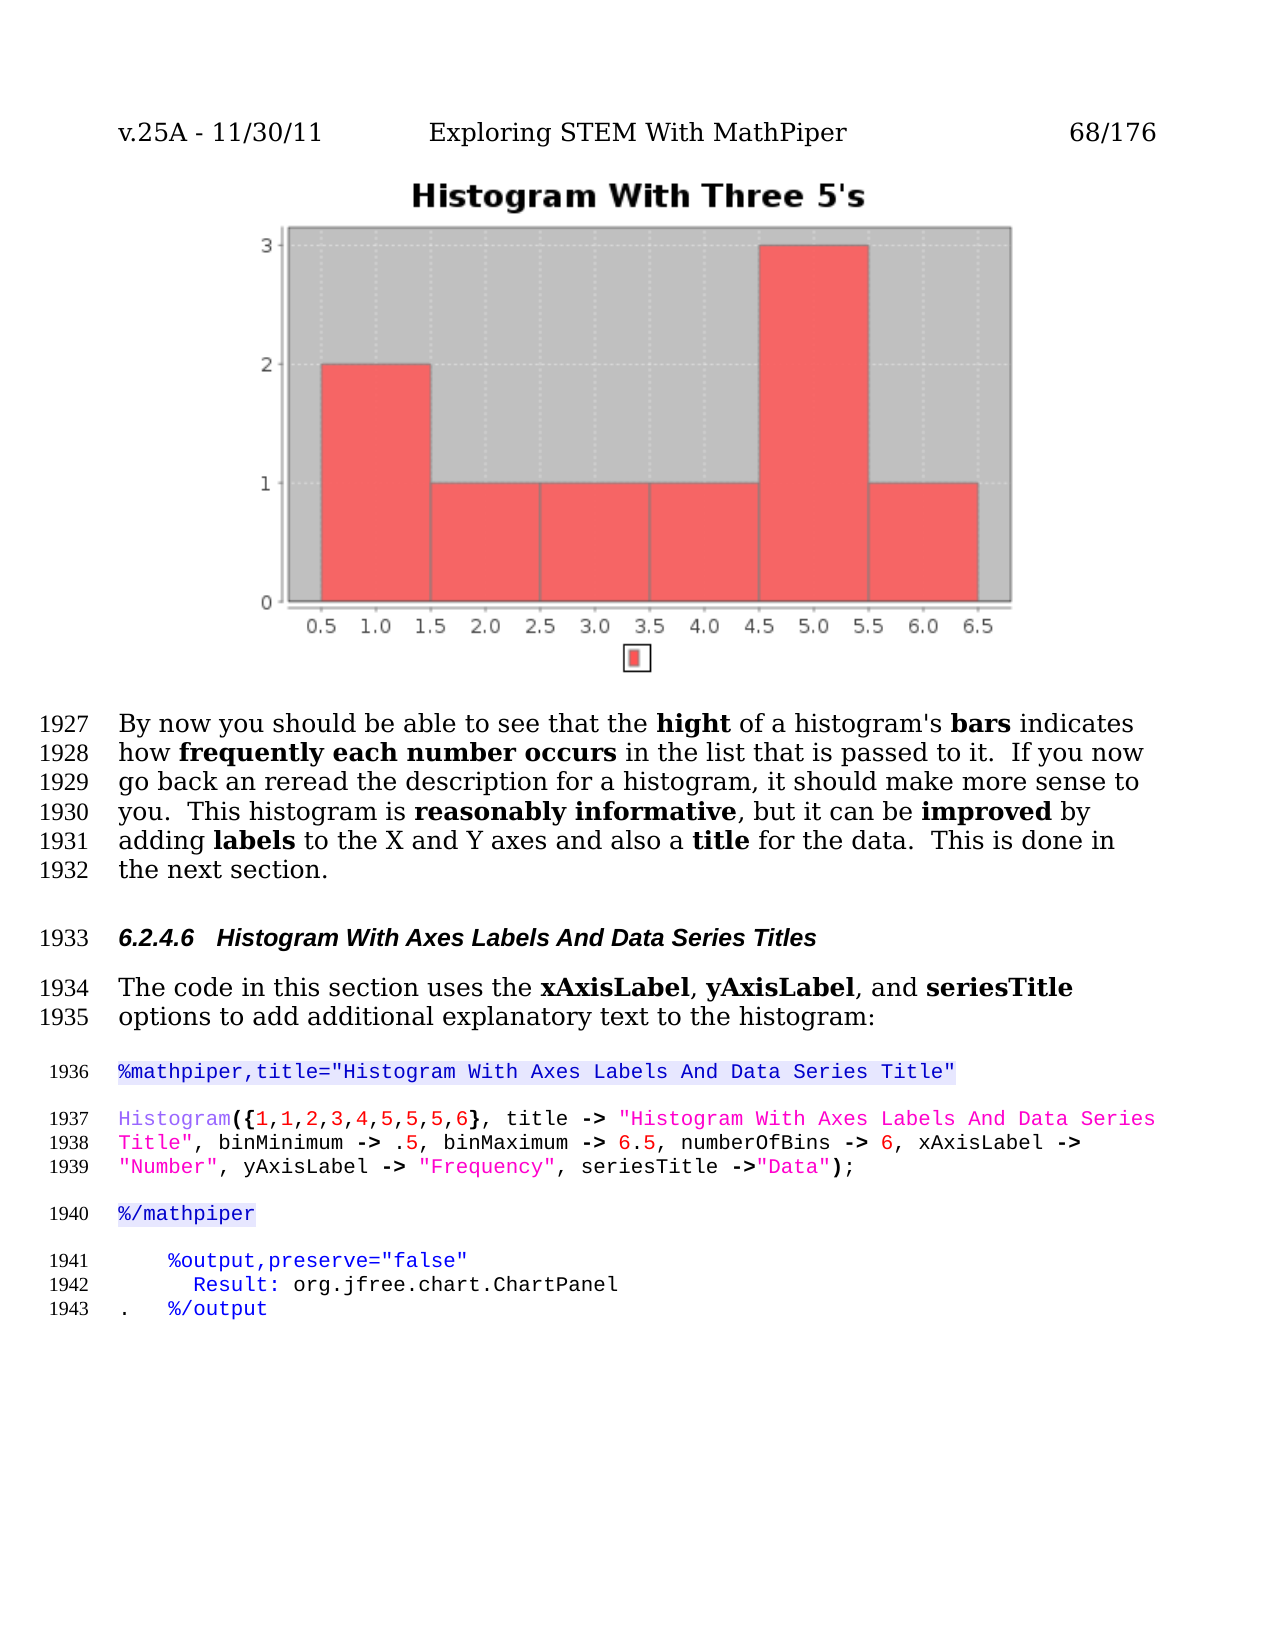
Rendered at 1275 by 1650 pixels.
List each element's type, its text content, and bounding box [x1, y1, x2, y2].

text Result: org.jfree.chart.ChartPanel [118, 1274, 1157, 1298]
text %output,preserve="false" [118, 1250, 1157, 1274]
text Histogram({1,1,2,3,4,5,5,5,6}, title -> "Histogram With Axes Labels And Data Series Title", binMinimum -> .5, binMaximum -> 6.5, numberOfBins -> 6, xAxisLabel -> "Number", yAxisLabel -> "Frequency", seriesTitle ->"Data"); [118, 1108, 1157, 1179]
text By now you should be able to see that the hight of a histogram's bars indicates how frequently each number occurs in the list that is passed to it. If you now go back an reread the description for a histogram, it should make more sense to you. This histogram is reasonably informative, but it can be improved by adding labels to the X and Y axes and also a title for the data. This is done in the next section. [118, 708, 1157, 884]
subtitle Histogram With Axes Labels And Data Series Titles [118, 923, 1157, 952]
text The code in this section uses the xAxisLabel, yAxisLabel, and seriesTitle options to add additional explanatory text to the histogram: [118, 973, 1157, 1031]
text %mathpiper,title="Histogram With Axes Labels And Data Series Title" [118, 1061, 1157, 1085]
text . %/output [118, 1298, 1157, 1321]
picture [245, 176, 1030, 674]
text %/mathpiper [118, 1203, 1157, 1227]
